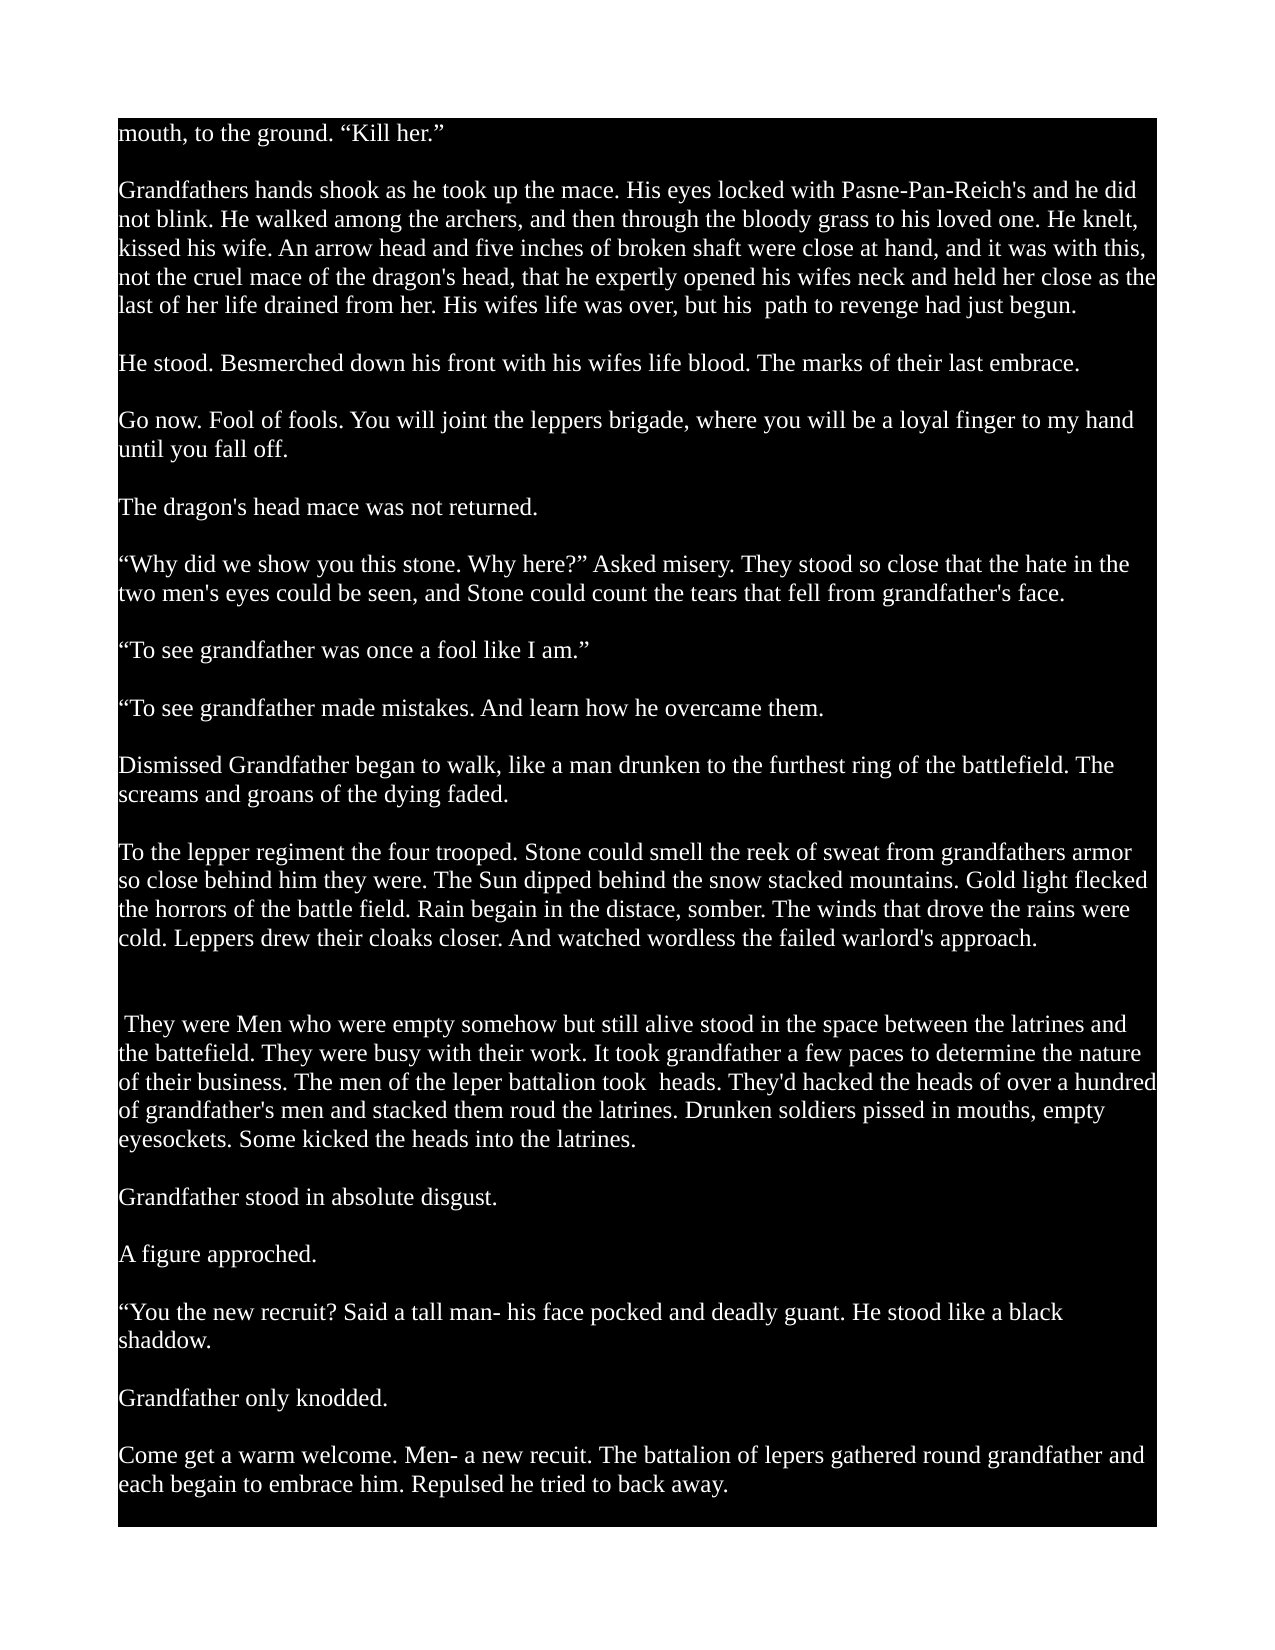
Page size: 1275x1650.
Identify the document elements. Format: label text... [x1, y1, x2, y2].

text The dragon's head mace was not returned. [118, 492, 1157, 521]
text Dismissed Grandfather began to walk, like a man drunken to the furthest ring of the battlefield. The screams and groans of the dying faded. [118, 751, 1157, 808]
text Come get a warm welcome. Men- a new recuit. The battalion of lepers gathered round grandfather and each begain to embrace him. Repulsed he tried to back away. [118, 1441, 1157, 1498]
text They were Men who were empty somehow but still alive stood in the space between the latrines and the battefield. They were busy with their work. It took grandfather a few paces to determine the nature of their business. The men of the leper battalion took heads. They'd hacked the heads of over a hundred of grandfather's men and stacked them roud the latrines. Drunken soldiers pissed in mouths, empty eyesockets. Some kicked the heads into the latrines. [118, 952, 1157, 1153]
text Grandfather stood in absolute disgust. A figure approched. “You the new recruit? Said a tall man- his face pocked and deadly guant. He stood like a black shaddow. [118, 1182, 1157, 1354]
text To the lepper regiment the four trooped. Stone could smell the reek of sweat from grandfathers armor so close behind him they were. The Sun dipped behind the snow stacked mountains. Gold light flecked the horrors of the battle field. Rain begain in the distace, somber. The winds that drove the rains were cold. Leppers drew their cloaks closer. And watched wordless the failed warlord's approach. [118, 837, 1157, 952]
text “To see grandfather made mistakes. And learn how he overcame them. [118, 693, 1157, 722]
text Go now. Fool of fools. You will joint the leppers brigade, where you will be a loyal finger to my hand until you fall off. [118, 406, 1157, 492]
text “Why did we show you this stone. Why here?” Asked misery. They stood so close that the hate in the two men's eyes could be seen, and Stone could count the tears that fell from grandfather's face. “To see grandfather was once a fool like I am.” [118, 549, 1157, 664]
text Grandfathers hands shook as he took up the mace. His eyes locked with Pasne-Pan-Reich's and he did not blink. He walked among the archers, and then through the bloody grass to his loved one. He knelt, kissed his wife. An arrow head and five inches of broken shaft were close at hand, and it was with this, not the cruel mace of the dragon's head, that he expertly opened his wifes neck and held her close as the last of her life drained from her. His wifes life was over, but his path to revenge had just begun. He stood. Besmerched down his front with his wifes life blood. The marks of their last embrace. [118, 176, 1157, 377]
text mouth, to the ground. “Kill her.” [118, 118, 1157, 147]
text Grandfather only knodded. [118, 1383, 1157, 1412]
